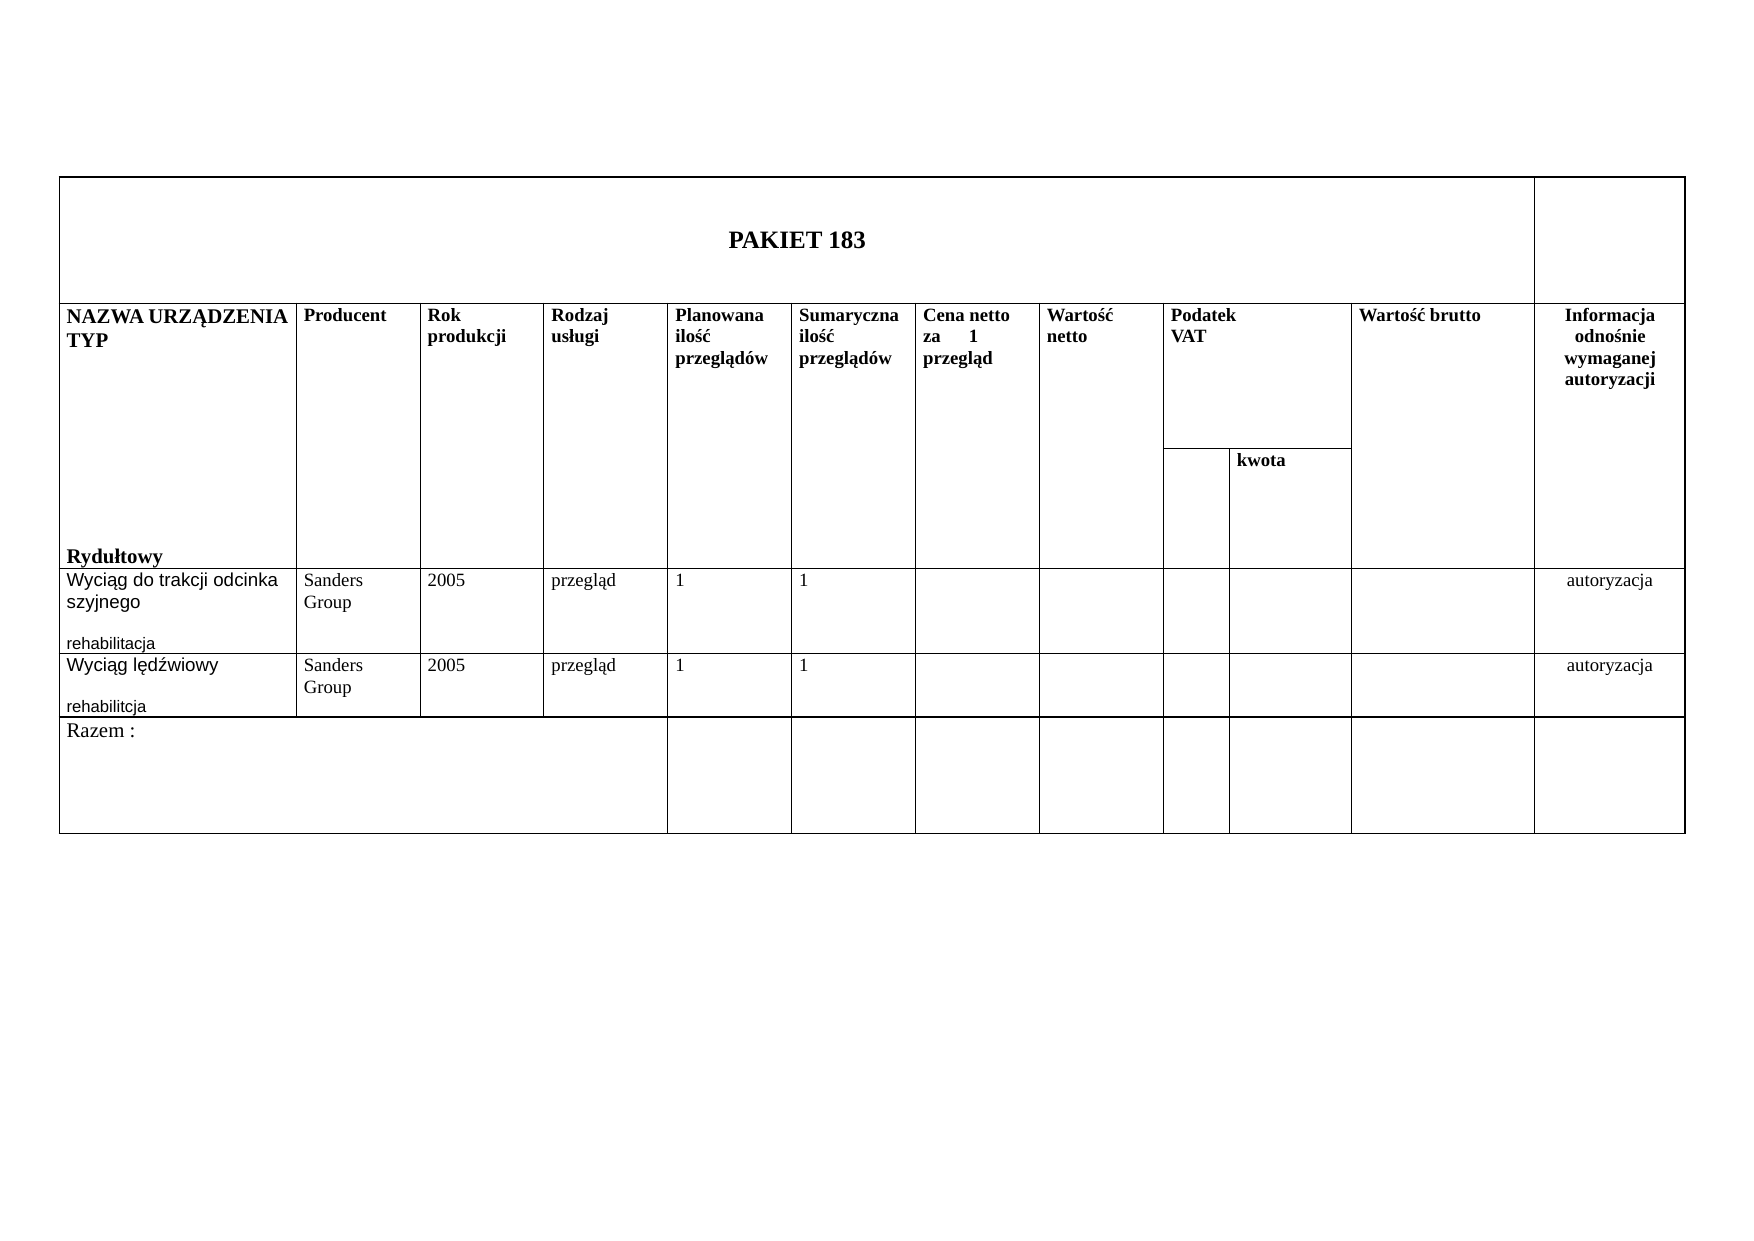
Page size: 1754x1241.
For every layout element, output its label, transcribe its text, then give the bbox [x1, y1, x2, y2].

table_cell 1 [792, 569, 915, 653]
table_cell NAZWA URZĄDZENIA TYP Rydułtowy [60, 304, 296, 568]
table_cell Wartość netto [1040, 304, 1163, 568]
table_cell 2005 [421, 654, 543, 716]
table_cell [792, 718, 915, 833]
table_cell autoryzacja [1535, 569, 1684, 653]
table_cell [1352, 718, 1534, 833]
table_cell Podatek VAT [1164, 304, 1351, 448]
table_cell Sanders Group [297, 569, 420, 653]
table_cell [1164, 654, 1229, 716]
table_cell Informacja odnośnie wymaganej autoryzacji [1535, 304, 1684, 568]
table_cell [1535, 718, 1684, 833]
table_cell Rodzaj usługi [544, 304, 667, 568]
table_cell Wyciąg do trakcji odcinka szyjnego rehabilitacja [60, 569, 296, 653]
table_cell Wartość brutto [1352, 304, 1534, 568]
table_cell przegląd [544, 654, 667, 716]
table_cell [1230, 654, 1351, 716]
table_cell Rok produkcji [421, 304, 543, 568]
table_cell [1040, 569, 1163, 653]
table_cell [916, 718, 1039, 833]
table_cell Sanders Group [297, 654, 420, 716]
table_header [1535, 178, 1684, 302]
table_cell [1040, 654, 1163, 716]
table_cell 1 [792, 654, 915, 716]
table_cell [1230, 718, 1351, 833]
table_cell Cena netto za 1 przegląd [916, 304, 1039, 568]
table_cell [916, 654, 1039, 716]
table_cell [1164, 718, 1229, 833]
table_cell Planowana ilość przeglądów [668, 304, 791, 568]
table_cell przegląd [544, 569, 667, 653]
table_cell Producent [297, 304, 420, 568]
table_cell Sumaryczna ilość przeglądów [792, 304, 915, 568]
table_cell [1352, 654, 1534, 716]
table_cell 1 [668, 654, 791, 716]
table_cell kwota [1230, 449, 1351, 568]
table_cell Wyciąg lędźwiowy rehabilitcja [60, 654, 296, 716]
table_cell [1040, 718, 1163, 833]
table_cell 1 [668, 569, 791, 653]
table_cell autoryzacja [1535, 654, 1684, 716]
table_cell [916, 569, 1039, 653]
table_cell 2005 [421, 569, 543, 653]
table_cell [1164, 569, 1229, 653]
table_cell [668, 718, 791, 833]
table_header PAKIET 183 [60, 178, 1534, 302]
table_cell [1230, 569, 1351, 653]
table_cell Razem : [60, 718, 667, 833]
table_cell  [1164, 449, 1229, 568]
table_cell [1352, 569, 1534, 653]
